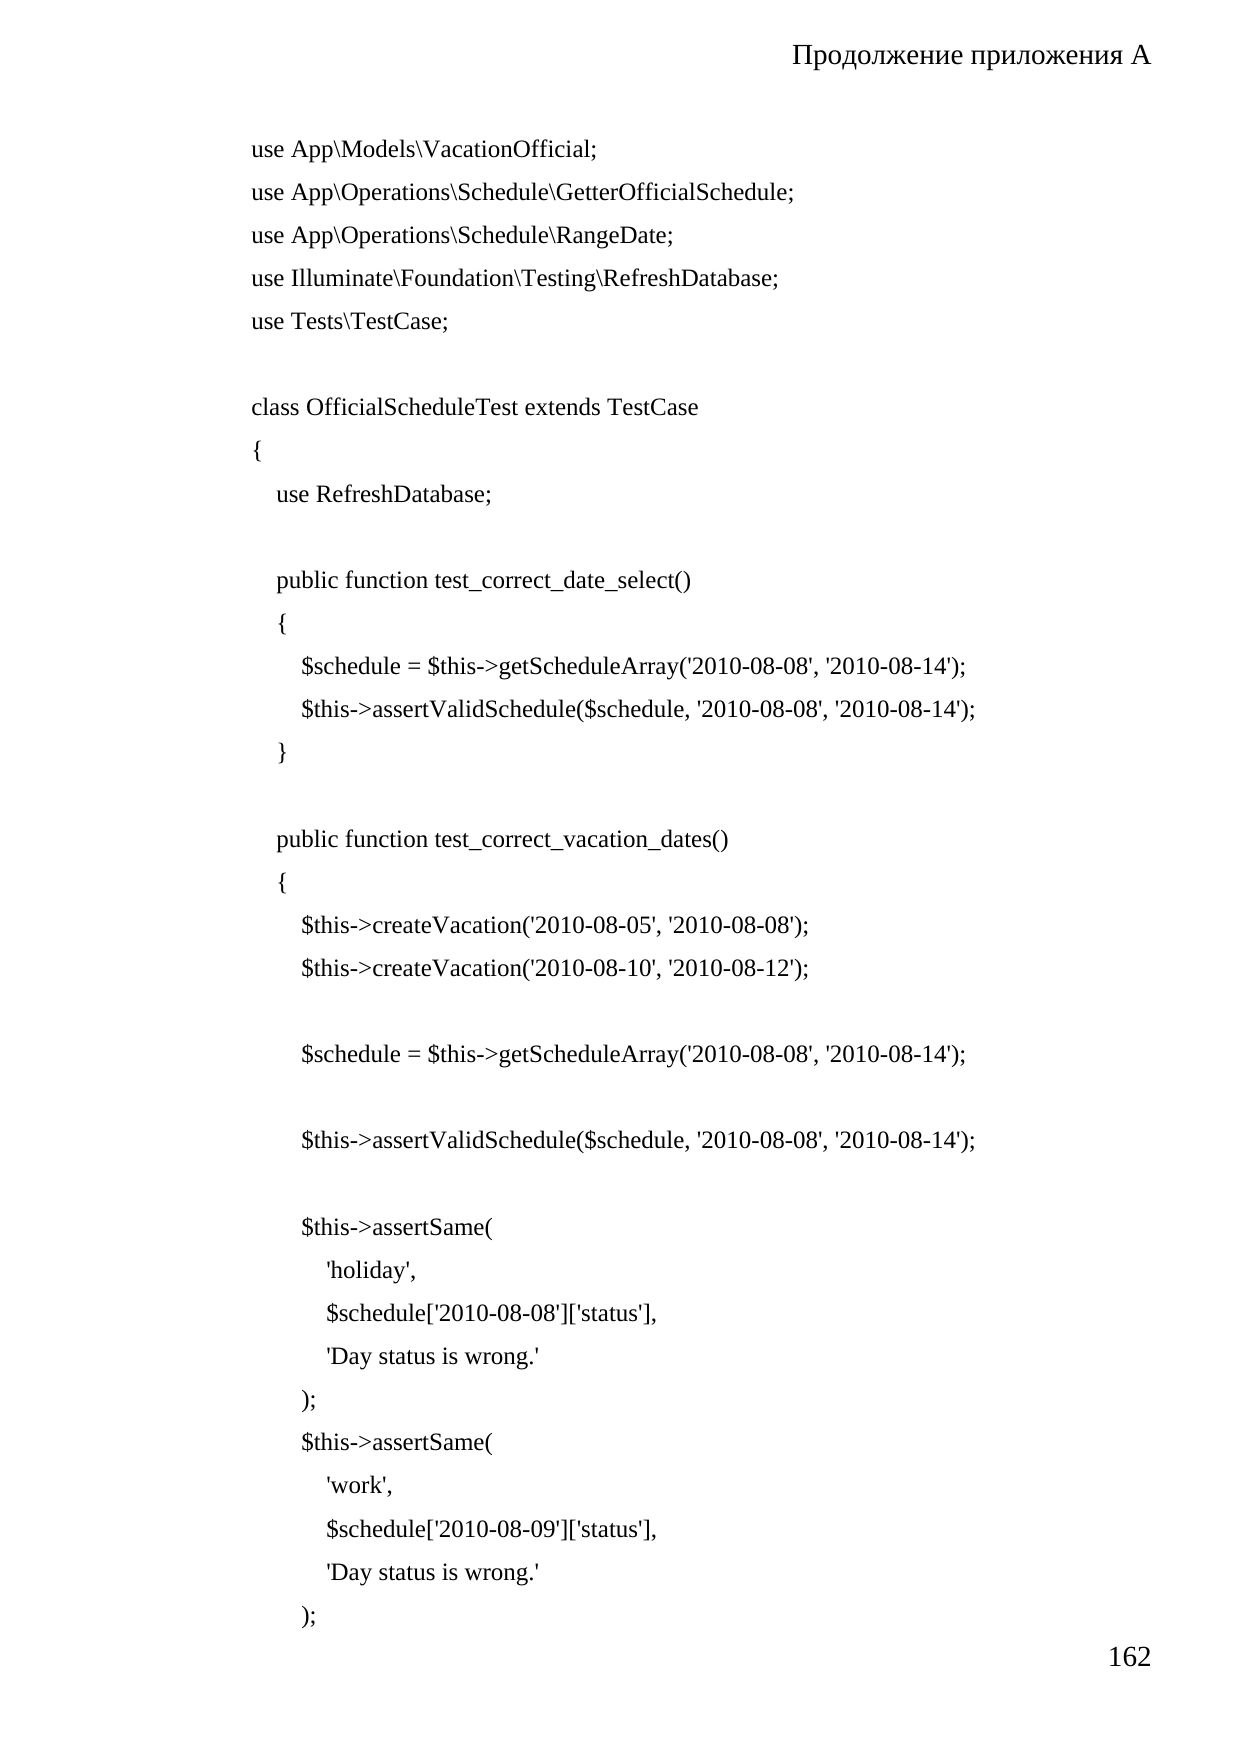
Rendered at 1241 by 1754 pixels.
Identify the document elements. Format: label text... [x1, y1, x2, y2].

text public function test_correct_date_select() [177, 565, 1152, 594]
text $this->assertValidSchedule($schedule, '2010-08-08', '2010-08-14'); [177, 1126, 1152, 1154]
text { [177, 867, 1152, 896]
text $this->createVacation('2010-08-10', '2010-08-12'); [177, 953, 1152, 982]
text $schedule['2010-08-08']['status'], [177, 1298, 1152, 1327]
text { [177, 608, 1152, 637]
text $schedule['2010-08-09']['status'], [177, 1514, 1152, 1542]
text $schedule = $this->getScheduleArray('2010-08-08', '2010-08-14'); [177, 1039, 1152, 1068]
text $this->assertSame( [177, 1427, 1152, 1456]
text } [177, 737, 1152, 766]
text use App\Models\VacationOfficial; [177, 134, 1152, 162]
text 'Day status is wrong.' [177, 1557, 1152, 1586]
text class OfficialScheduleTest extends TestCase [177, 392, 1152, 421]
text 'work', [177, 1471, 1152, 1499]
text use App\Operations\Schedule\RangeDate; [177, 220, 1152, 249]
text ); [177, 1600, 1152, 1629]
text ); [177, 1384, 1152, 1413]
text { [177, 436, 1152, 464]
text use Tests\TestCase; [177, 306, 1152, 335]
text use RefreshDatabase; [177, 479, 1152, 507]
text use App\Operations\Schedule\GetterOfficialSchedule; [177, 177, 1152, 206]
text public function test_correct_vacation_dates() [177, 824, 1152, 852]
text $schedule = $this->getScheduleArray('2010-08-08', '2010-08-14'); [177, 651, 1152, 680]
text 'Day status is wrong.' [177, 1341, 1152, 1370]
text $this->createVacation('2010-08-05', '2010-08-08'); [177, 910, 1152, 939]
text $this->assertValidSchedule($schedule, '2010-08-08', '2010-08-14'); [177, 694, 1152, 723]
text use Illuminate\Foundation\Testing\RefreshDatabase; [177, 263, 1152, 292]
text 'holiday', [177, 1255, 1152, 1284]
text $this->assertSame( [177, 1212, 1152, 1241]
